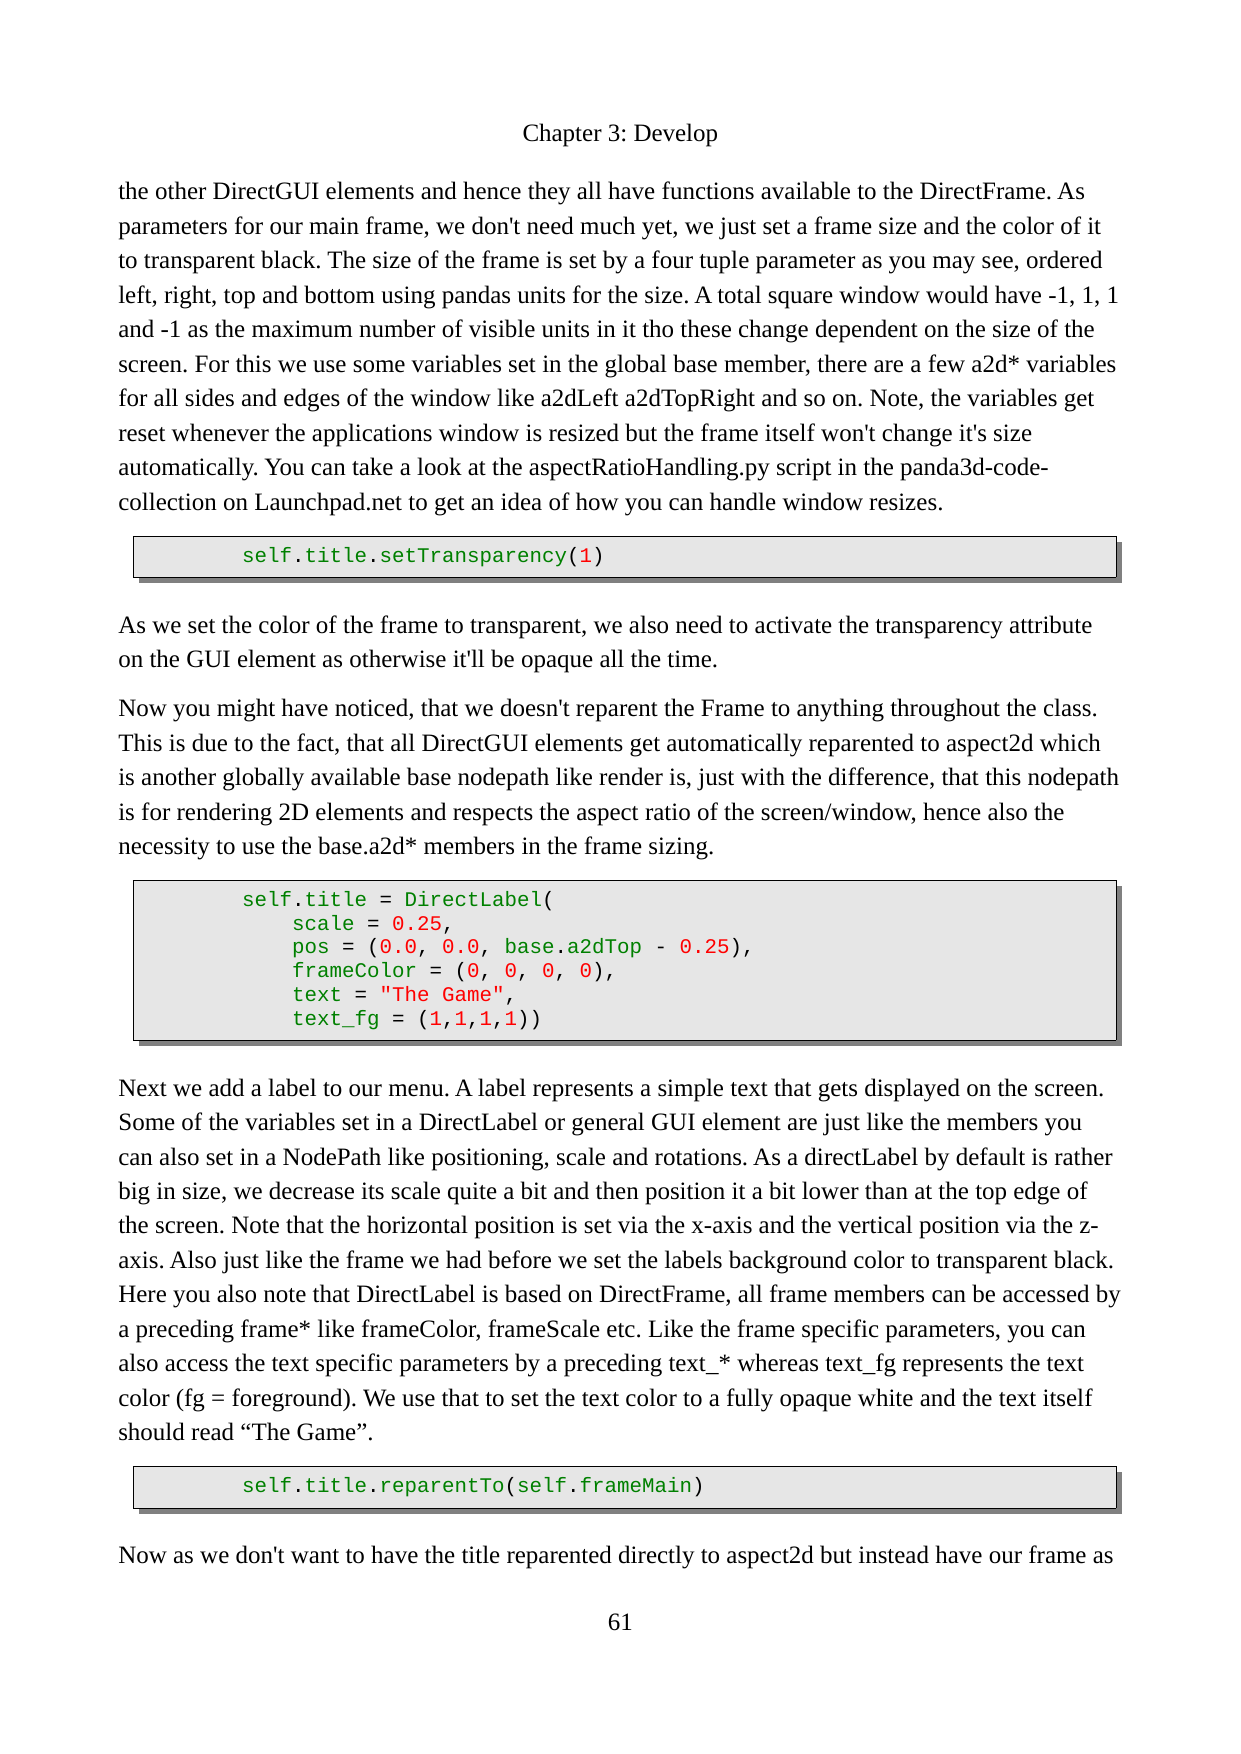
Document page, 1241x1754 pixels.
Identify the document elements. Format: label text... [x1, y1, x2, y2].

text scale = 0.25, [134, 904, 1116, 928]
text pos = (0.0, 0.0, base.a2dTop - 0.25), [134, 928, 1116, 951]
text Now as we don't want to have the title reparented directly to aspect2d but instead have our frame as [118, 1541, 1122, 1569]
text self.title = DirectLabel( [134, 881, 1116, 904]
text text = "The Game", [134, 975, 1116, 998]
text self.title.setTransparency(1) [134, 537, 1116, 577]
text text_fg = (1,1,1,1)) [134, 998, 1116, 1040]
text Now you might have noticed, that we doesn't reparent the Frame to anything throughout the class. This is due to the fact, that all DirectGUI elements get automatically reparented to aspect2d which is another globally available base nodepath like render is, just with the difference, that this nodepath is for rendering 2D elements and respects the aspect ratio of the screen/window, hence also the necessity to use the base.a2d* members in the frame sizing. [118, 693, 1122, 860]
text frameColor = (0, 0, 0, 0), [134, 951, 1116, 975]
text As we set the color of the frame to transparent, we also need to activate the transparency attribute on the GUI element as otherwise it'll be opaque all the time. [118, 610, 1122, 673]
text self.title.reparentTo(self.frameMain) [134, 1467, 1116, 1508]
text the other DirectGUI elements and hence they all have functions available to the DirectFrame. As parameters for our main frame, we don't need much yet, we just set a frame size and the color of it to transparent black. The size of the frame is set by a four tuple parameter as you may see, ordered left, right, top and bottom using pandas units for the size. A total square window would have -1, 1, 1 and -1 as the maximum number of visible units in it tho these change dependent on the size of the screen. For this we use some variables set in the global base member, there are a few a2d* variables for all sides and edges of the window like a2dLeft a2dTopRight and so on. Note, the variables get reset whenever the applications window is resized but the frame itself won't change it's size automatically. You can take a look at the aspectRatioHandling.py script in the panda3d-code-collection on Launchpad.net to get an idea of how you can handle window resizes. [118, 176, 1122, 515]
text Next we add a label to our menu. A label represents a simple text that gets displayed on the screen. Some of the variables set in a DirectLabel or general GUI element are just like the members you can also set in a NodePath like positioning, scale and rotations. As a directLabel by default is rather big in size, we decrease its scale quite a bit and then position it a bit lower than at the top edge of the screen. Note that the horizontal position is set via the x-axis and the vertical position via the z-axis. Also just like the frame we had before we set the labels background color to transparent black. Here you also note that DirectLabel is based on DirectFrame, all frame members can be accessed by a preceding frame* like frameColor, frameScale etc. Like the frame specific parameters, you can also access the text specific parameters by a preceding text_* whereas text_fg represents the text color (fg = foreground). We use that to set the text color to a fully opaque white and the text itself should read “The Game”. [118, 1073, 1122, 1446]
